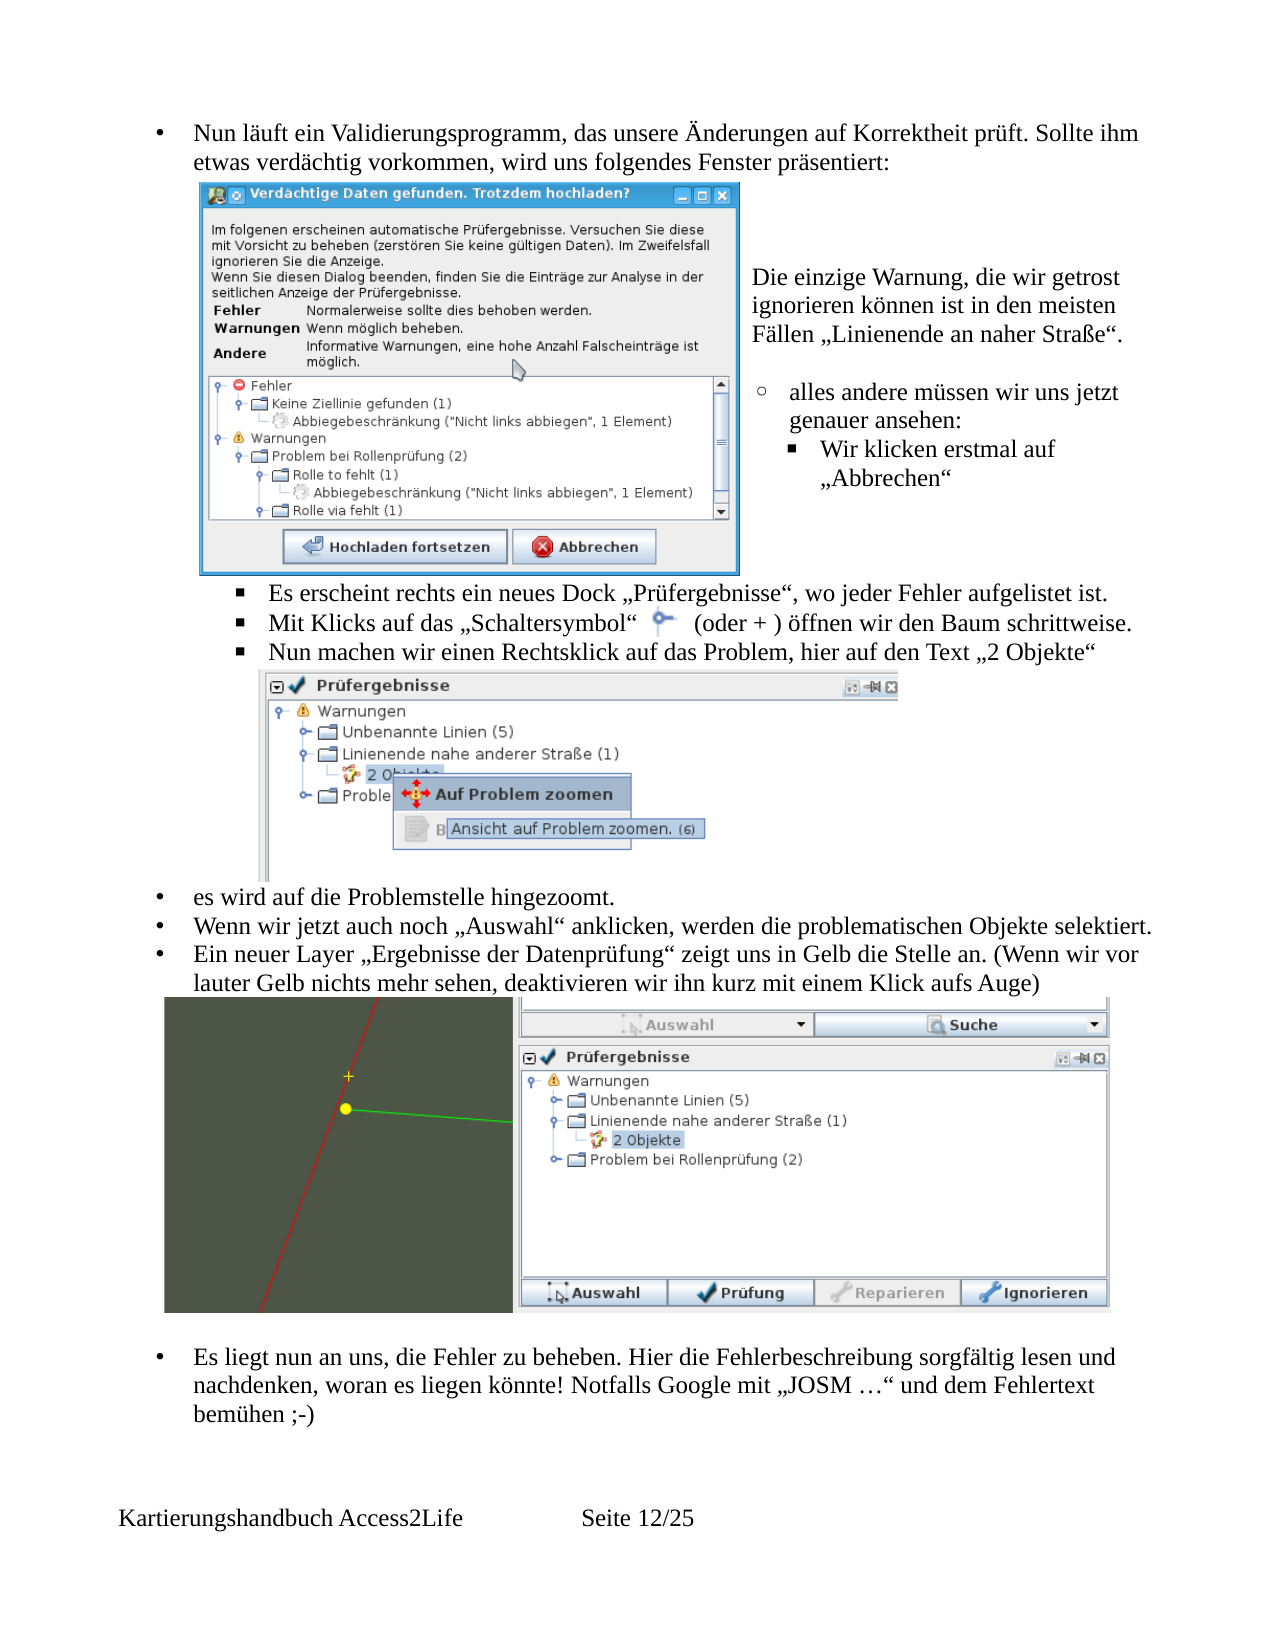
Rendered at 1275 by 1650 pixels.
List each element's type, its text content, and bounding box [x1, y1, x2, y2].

text [118, 262, 199, 348]
list Es liegt nun an uns, die Fehler zu beheben. Hier die Fehlerbeschreibung sorgfältig lesen und nachdenken, woran es liegen könnte! Notfalls Google mit „JOSM …“ und dem Fehlertext bemühen ;-) [156, 1342, 1157, 1428]
list Es erscheint rechts ein neues Dock „Prüfergebnisse“, wo jeder Fehler aufgelistet ist. [231, 578, 1157, 607]
picture [199, 182, 740, 576]
list (oder + ) öffnen wir den Baum schrittweise. [682, 607, 1157, 637]
list [81, 377, 199, 434]
list alles andere müssen wir uns jetzt genauer ansehen: [740, 377, 1157, 434]
list es wird auf die Problemstelle hingezoomt. [156, 882, 1157, 911]
text Die einzige Warnung, die wir getrost ignorieren können ist in den meisten Fällen „Linienende an naher Straße“. [740, 262, 1157, 348]
list Mit Klicks auf das „Schaltersymbol“ [231, 607, 637, 637]
list Ein neuer Layer „Ergebnisse der Datenprüfung“ zeigt uns in Gelb die Stelle an. (Wenn wir vor lauter Gelb nichts mehr sehen, deaktivieren wir ihn kurz mit einem Klick aufs Auge) [156, 939, 1157, 997]
list Wenn wir jetzt auch noch „Auswahl“ anklicken, werden die problematischen Objekte selektiert. [156, 911, 1157, 939]
picture [637, 606, 682, 637]
picture [164, 997, 1111, 1313]
list Nun läuft ein Validierungsprogramm, das unsere Änderungen auf Korrektheit prüft. Sollte ihm etwas verdächtig vorkommen, wird uns folgendes Fenster präsentiert: [156, 118, 1157, 176]
list Nun machen wir einen Rechtsklick auf das Problem, hier auf den Text „2 Objekte“ [231, 637, 1157, 666]
picture [258, 669, 898, 882]
list [149, 434, 199, 492]
list Wir klicken erstmal auf „Abbrechen“ [740, 434, 1157, 492]
